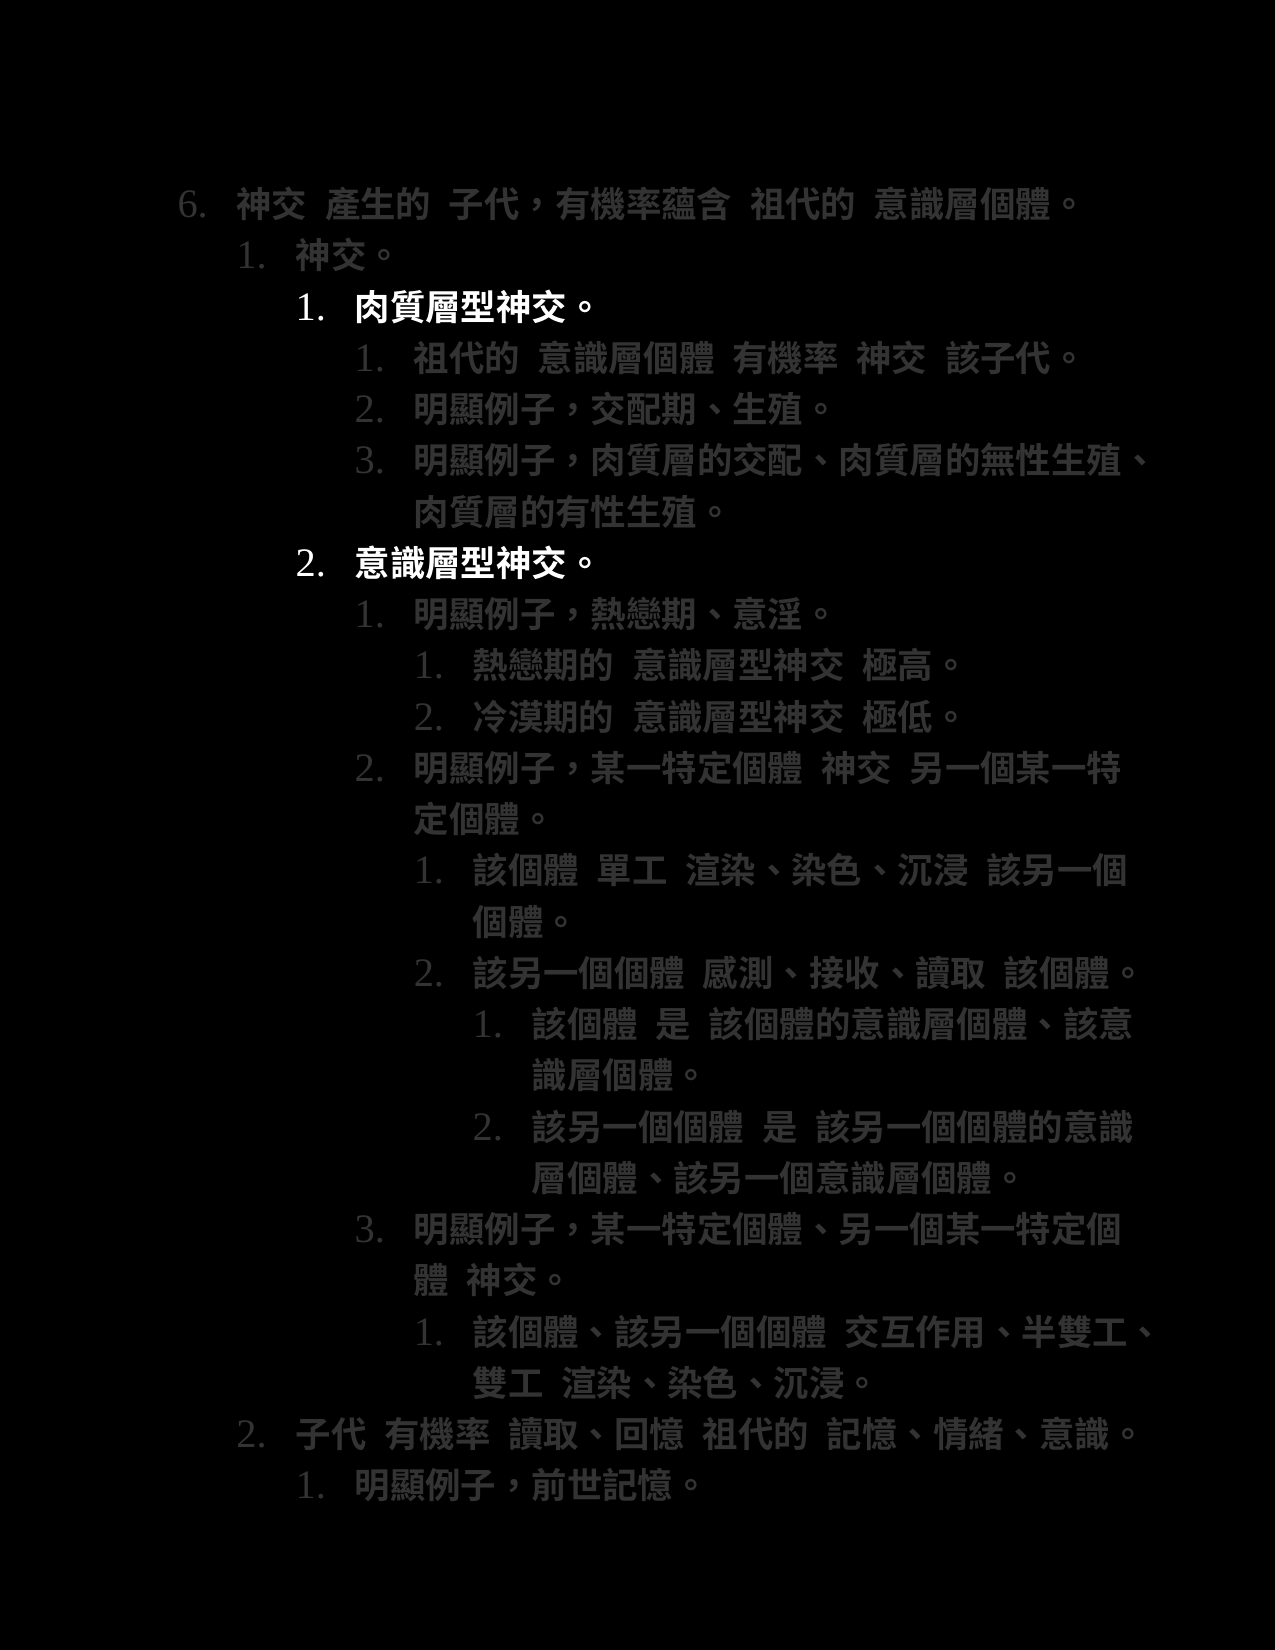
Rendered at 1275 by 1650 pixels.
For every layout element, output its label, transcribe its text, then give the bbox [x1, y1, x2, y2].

list 意識層型神交。 [295, 535, 1157, 586]
list 神交。 [236, 228, 1157, 279]
list 明顯例子，前世記憶。 [295, 1458, 1157, 1509]
list 該個體 單工 渲染、染色、沉浸 該另一個個體。 [413, 843, 1157, 945]
list 明顯例子，交配期、生殖。 [354, 381, 1157, 433]
list 明顯例子，某一特定個體 神交 另一個某一特定個體。 [354, 740, 1157, 843]
list 明顯例子，熱戀期、意淫。 [354, 586, 1157, 638]
list 神交 產生的 子代，有機率蘊含 祖代的 意識層個體。 [177, 176, 1157, 228]
list 熱戀期的 意識層型神交 極高。 [413, 638, 1157, 689]
list 該個體、該另一個個體 交互作用、半雙工、雙工 渲染、染色、沉浸。 [413, 1304, 1157, 1406]
list 該個體 是 該個體的意識層個體、該意識層個體。 [472, 996, 1157, 1099]
list 祖代的 意識層個體 有機率 神交 該子代。 [354, 330, 1157, 381]
list 冷漠期的 意識層型神交 極低。 [413, 689, 1157, 740]
list 子代 有機率 讀取、回憶 祖代的 記憶、情緒、意識。 [236, 1406, 1157, 1458]
list 該另一個個體 感測、接收、讀取 該個體。 [413, 945, 1157, 996]
list 肉質層型神交。 [295, 279, 1157, 330]
list 該另一個個體 是 該另一個個體的意識層個體、該另一個意識層個體。 [472, 1099, 1157, 1201]
list 明顯例子，某一特定個體、另一個某一特定個體 神交。 [354, 1201, 1157, 1304]
list 明顯例子，肉質層的交配、肉質層的無性生殖、肉質層的有性生殖。 [354, 433, 1157, 535]
